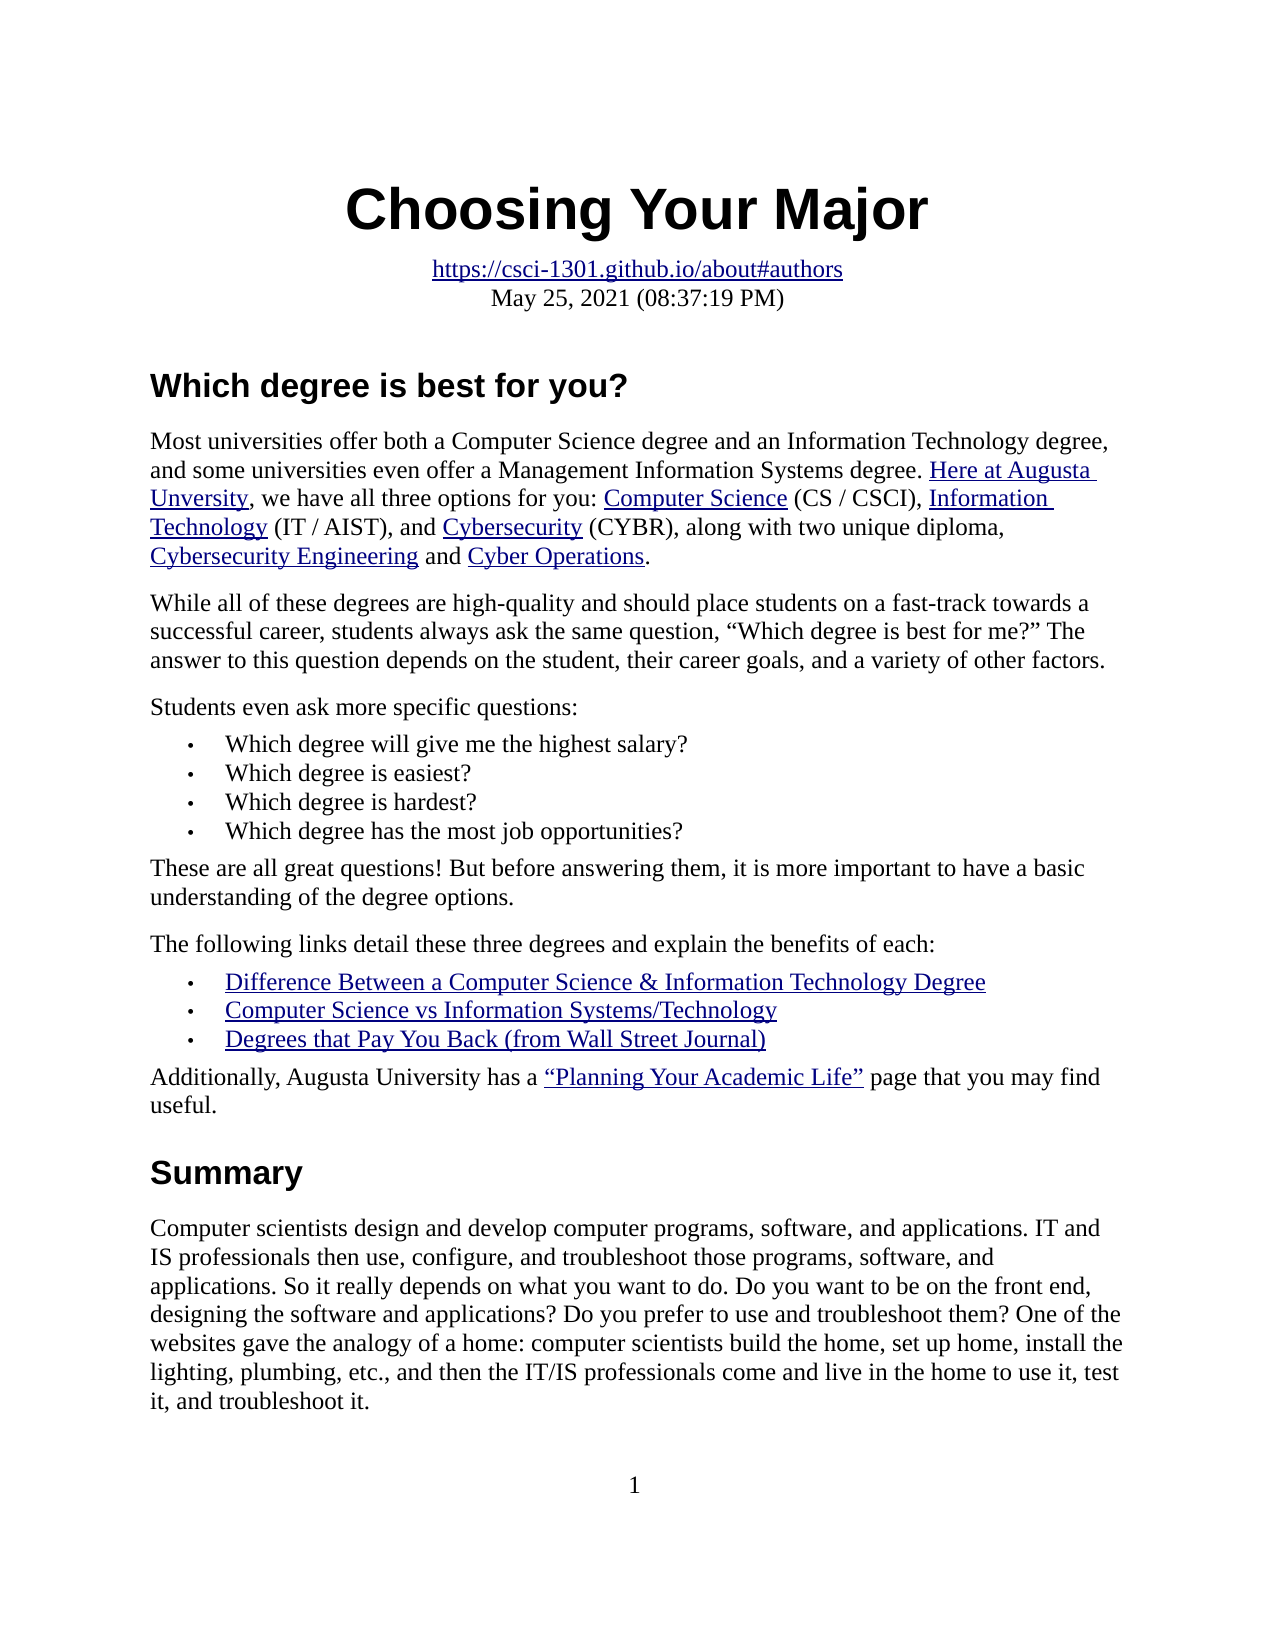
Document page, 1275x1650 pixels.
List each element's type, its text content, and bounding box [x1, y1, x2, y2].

text Students even ask more specific questions: [150, 692, 1125, 721]
list Degrees that Pay You Back (from Wall Street Journal) [187, 1024, 1125, 1053]
subtitle Which degree is best for you? [150, 366, 1125, 404]
subtitle Summary [150, 1153, 1125, 1192]
text Most universities offer both a Computer Science degree and an Information Technology degree, and some universities even offer a Management Information Systems degree. Here at Augusta Unversity, we have all three options for you: Computer Science (CS / CSCI), Information Technology (IT / AIST), and Cybersecurity (CYBR), along with two unique diploma, Cybersecurity Engineering and Cyber Operations. [150, 426, 1125, 570]
list Which degree has the most job opportunities? [187, 816, 1125, 844]
text Additionally, Augusta University has a “Planning Your Academic Life” page that you may find useful. [150, 1062, 1125, 1119]
text May 25, 2021 (08:37:19 PM) [150, 283, 1125, 312]
list Difference Between a Computer Science & Information Technology Degree [187, 967, 1125, 995]
text These are all great questions! But before answering them, it is more important to have a basic understanding of the degree options. [150, 853, 1125, 911]
text The following links detail these three degrees and explain the benefits of each: [150, 929, 1125, 958]
text Computer scientists design and develop computer programs, software, and applications. IT and IS professionals then use, configure, and troubleshoot those programs, software, and applications. So it really depends on what you want to do. Do you want to be on the front end, designing the software and applications? Do you prefer to use and troubleshoot them? One of the websites gave the analogy of a home: computer scientists build the home, set up home, install the lighting, plumbing, etc., and then the IT/IS professionals come and live in the home to use it, test it, and troubleshoot it. [150, 1213, 1125, 1414]
text While all of these degrees are high-quality and should place students on a fast-track towards a successful career, students always ask the same question, “Which degree is best for me?” The answer to this question depends on the student, their career goals, and a variety of other factors. [150, 588, 1125, 674]
text https://csci-1301.github.io/about#authors [150, 254, 1125, 283]
title Choosing Your Major [150, 175, 1125, 242]
list Computer Science vs Information Systems/Technology [187, 995, 1125, 1024]
list Which degree is hardest? [187, 787, 1125, 816]
list Which degree will give me the highest salary? [187, 729, 1125, 758]
list Which degree is easiest? [187, 758, 1125, 787]
